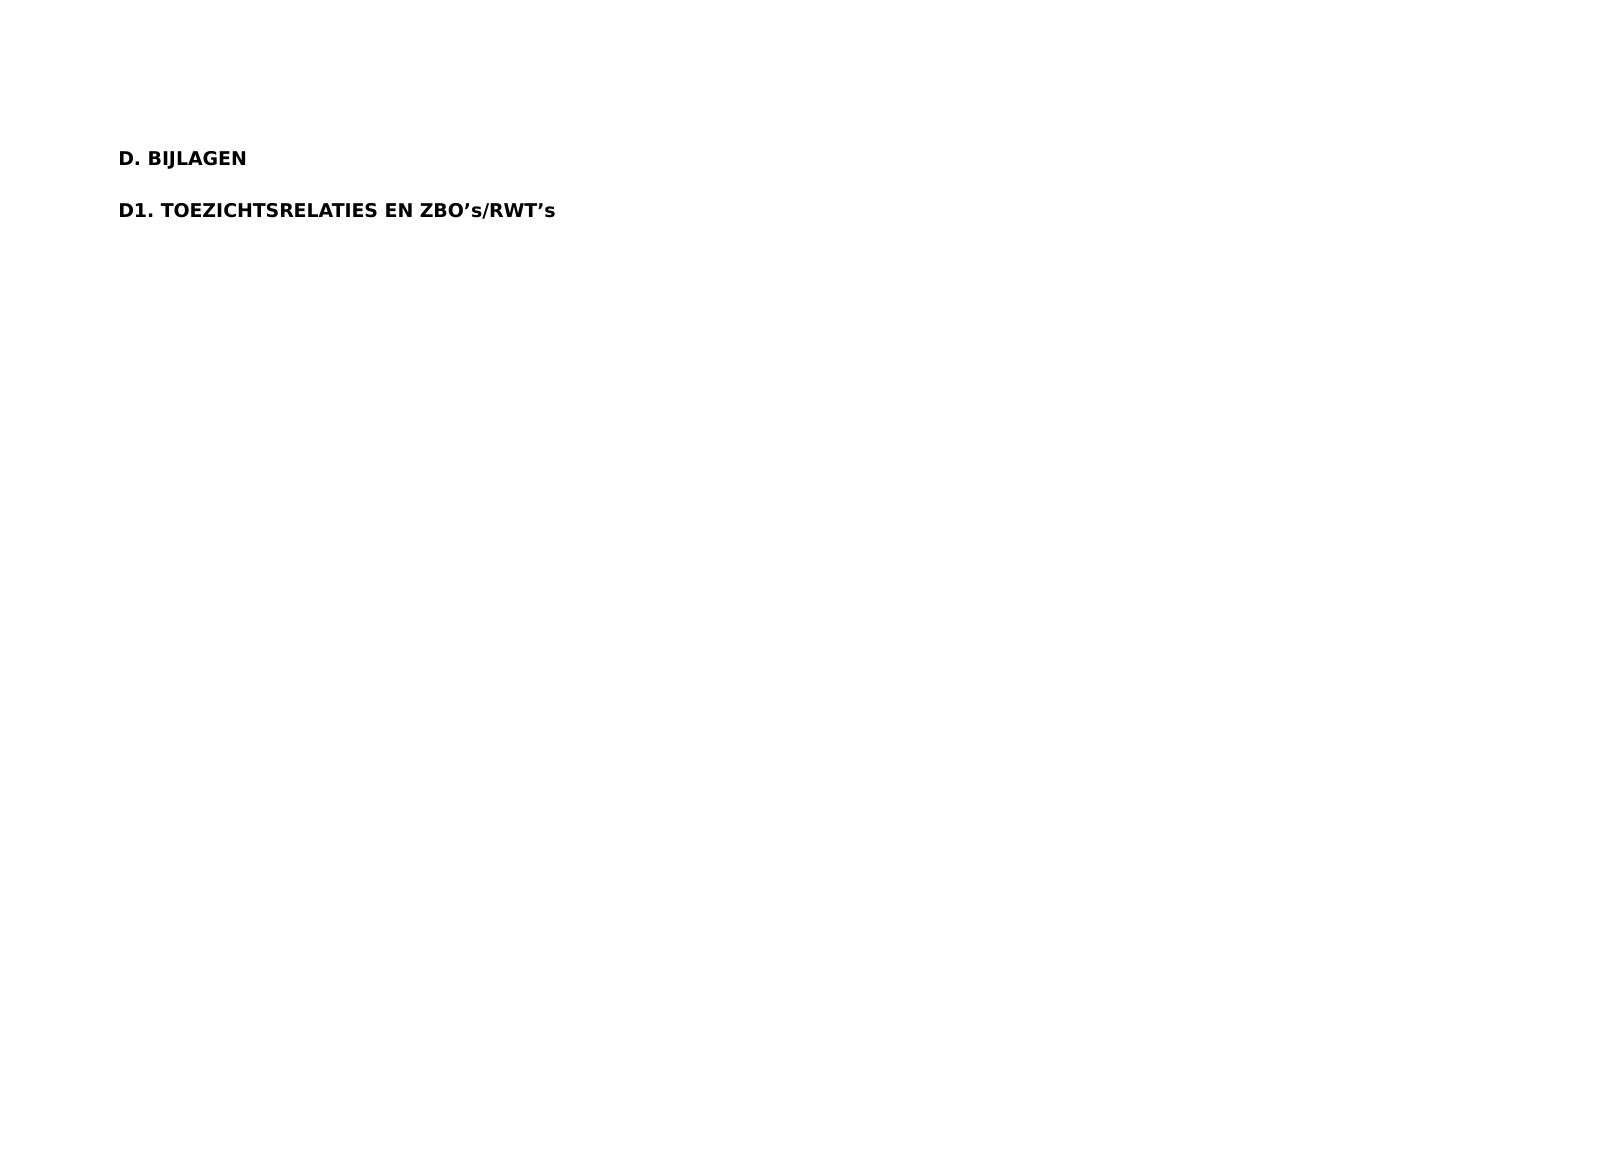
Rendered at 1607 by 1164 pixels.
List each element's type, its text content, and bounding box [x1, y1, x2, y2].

subtitle D1. TOEZICHTSRELATIES EN ZBO’s/RWT’s [118, 200, 1488, 222]
subtitle D. BIJLAGEN [118, 148, 1488, 170]
